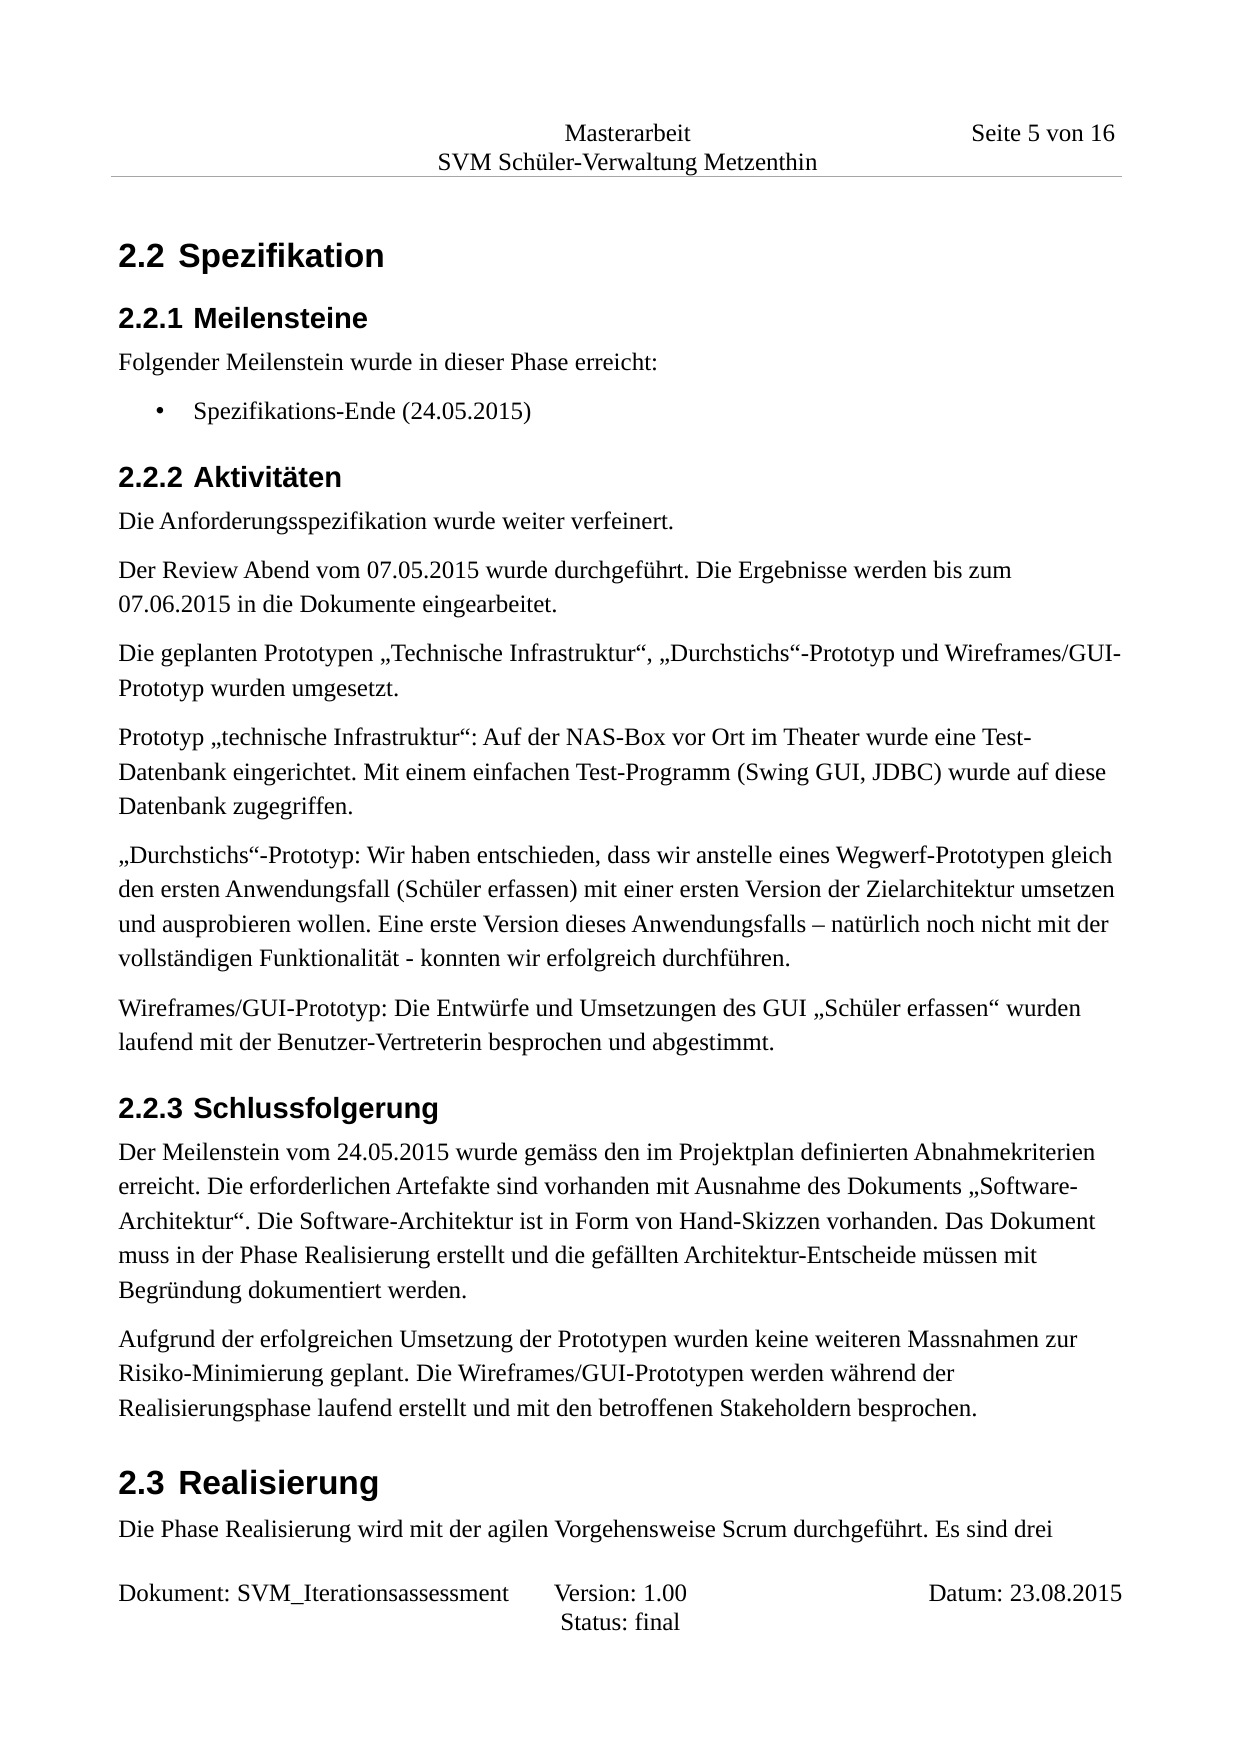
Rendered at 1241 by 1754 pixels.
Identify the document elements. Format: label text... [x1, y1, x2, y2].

list Spezifikations-Ende (24.05.2015) [156, 396, 1122, 425]
text Aufgrund der erfolgreichen Umsetzung der Prototypen wurden keine weiteren Massnahmen zur Risiko-Minimierung geplant. Die Wireframes/GUI-Prototypen werden während der Realisierungsphase laufend erstellt und mit den betroffenen Stakeholdern besprochen. [118, 1324, 1122, 1421]
text Wireframes/GUI-Prototyp: Die Entwürfe und Umsetzungen des GUI „Schüler erfassen“ wurden laufend mit der Benutzer-Vertreterin besprochen und abgestimmt. [118, 993, 1122, 1056]
subtitle Meilensteine [118, 301, 1122, 335]
text Folgender Meilenstein wurde in dieser Phase erreicht: [118, 347, 1122, 376]
text Der Review Abend vom 07.05.2015 wurde durchgeführt. Die Ergebnisse werden bis zum 07.06.2015 in die Dokumente eingearbeitet. [118, 555, 1122, 618]
subtitle Realisierung [118, 1463, 1122, 1501]
text Der Meilenstein vom 24.05.2015 wurde gemäss den im Projektplan definierten Abnahmekriterien erreicht. Die erforderlichen Artefakte sind vorhanden mit Ausnahme des Dokuments „Software-Architektur“. Die Software-Architektur ist in Form von Hand-Skizzen vorhanden. Das Dokument muss in der Phase Realisierung erstellt und die gefällten Architektur-Entscheide müssen mit Begründung dokumentiert werden. [118, 1137, 1122, 1303]
text Die Phase Realisierung wird mit der agilen Vorgehensweise Scrum durchgeführt. Es sind drei [118, 1514, 1122, 1542]
text Die Anforderungsspezifikation wurde weiter verfeinert. [118, 506, 1122, 535]
subtitle Aktivitäten [118, 460, 1122, 493]
subtitle Schlussfolgerung [118, 1091, 1122, 1124]
text „Durchstichs“-Prototyp: Wir haben entschieden, dass wir anstelle eines Wegwerf-Prototypen gleich den ersten Anwendungsfall (Schüler erfassen) mit einer ersten Version der Zielarchitektur umsetzen und ausprobieren wollen. Eine erste Version dieses Anwendungsfalls – natürlich noch nicht mit der vollständigen Funktionalität - konnten wir erfolgreich durchführen. [118, 840, 1122, 972]
text Prototyp „technische Infrastruktur“: Auf der NAS-Box vor Ort im Theater wurde eine Test-Datenbank eingerichtet. Mit einem einfachen Test-Programm (Swing GUI, JDBC) wurde auf diese Datenbank zugegriffen. [118, 722, 1122, 820]
subtitle Spezifikation [118, 235, 1122, 274]
text Die geplanten Prototypen „Technische Infrastruktur“, „Durchstichs“-Prototyp und Wireframes/GUI-Prototyp wurden umgesetzt. [118, 638, 1122, 702]
